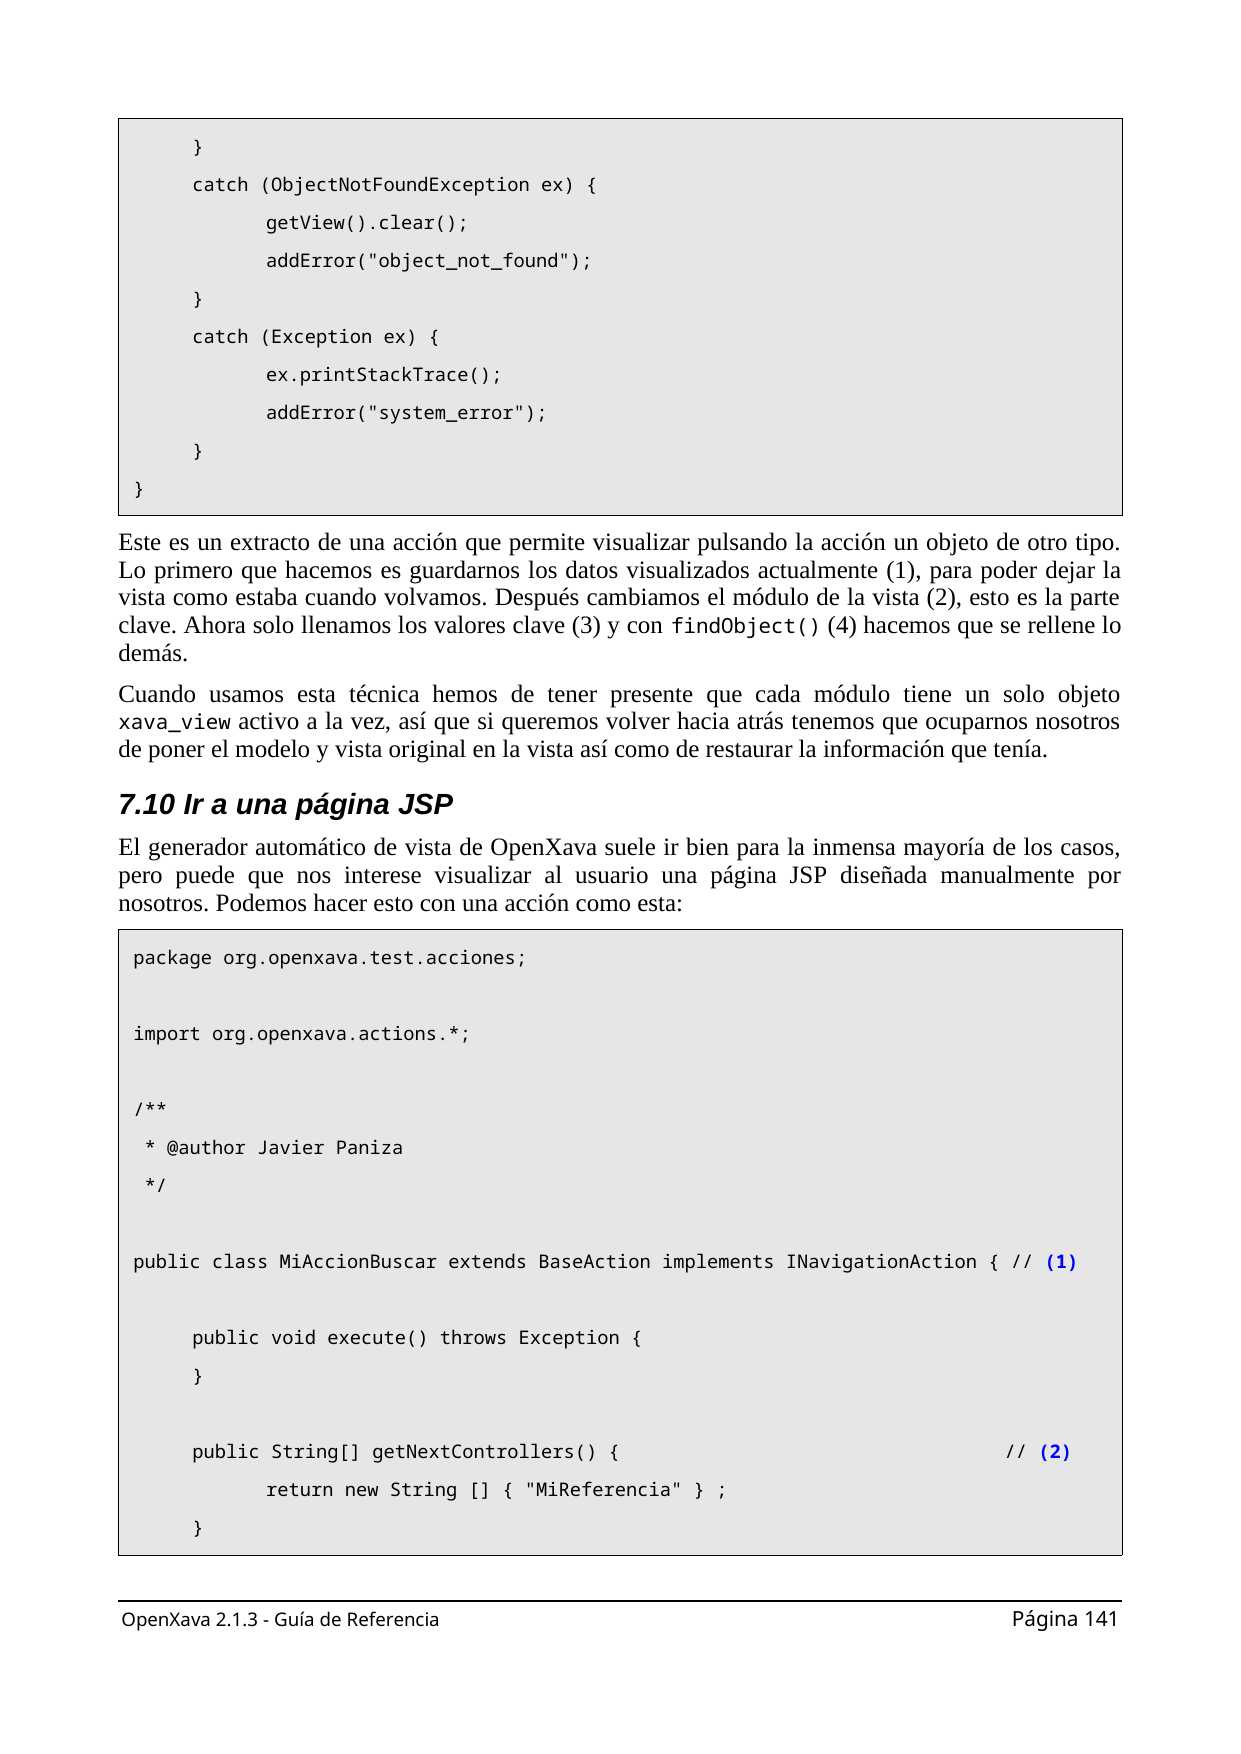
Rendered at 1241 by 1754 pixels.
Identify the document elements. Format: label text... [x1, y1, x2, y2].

text catch (ObjectNotFoundException ex) { [119, 156, 1122, 194]
text public String[] getNextControllers() { // (2) [119, 1423, 1122, 1461]
text } [119, 1347, 1122, 1385]
text addError("object_not_found"); [119, 232, 1122, 270]
text } [119, 1499, 1122, 1555]
text Este es un extracto de una acción que permite visualizar pulsando la acción un objeto de otro tipo. Lo primero que hacemos es guardarnos los datos visualizados actualmente (1), para poder dejar la vista como estaba cuando volvamos. Después cambiamos el módulo de la vista (2), esto es la parte clave. Ahora solo llenamos los valores clave (3) y con findObject() (4) hacemos que se rellene lo demás. [118, 528, 1122, 667]
text import org.openxava.actions.*; [119, 1005, 1122, 1043]
text public class MiAccionBuscar extends BaseAction implements INavigationAction { // (1) [119, 1233, 1122, 1271]
text addError("system_error"); [119, 384, 1122, 422]
text } [119, 422, 1122, 460]
text catch (Exception ex) { [119, 308, 1122, 346]
text El generador automático de vista de OpenXava suele ir bien para la inmensa mayoría de los casos, pero puede que nos interese visualizar al usuario una página JSP diseñada manualmente por nosotros. Podemos hacer esto con una acción como esta: [118, 833, 1122, 917]
text ex.printStackTrace(); [119, 346, 1122, 384]
text /** [119, 1081, 1122, 1119]
text public void execute() throws Exception { [119, 1309, 1122, 1347]
text * @author Javier Paniza [119, 1119, 1122, 1157]
text } [119, 270, 1122, 308]
subtitle Ir a una página JSP [118, 788, 1122, 821]
text package org.openxava.test.acciones; [119, 930, 1122, 967]
text Cuando usamos esta técnica hemos de tener presente que cada módulo tiene un solo objeto xava_view activo a la vez, así que si queremos volver hacia atrás tenemos que ocuparnos nosotros de poner el modelo y vista original en la vista así como de restaurar la información que tenía. [118, 680, 1122, 763]
text } [119, 460, 1122, 515]
text return new String [] { "MiReferencia" } ; [119, 1461, 1122, 1499]
text */ [119, 1157, 1122, 1195]
text getView().clear(); [119, 194, 1122, 232]
text } [119, 119, 1122, 156]
